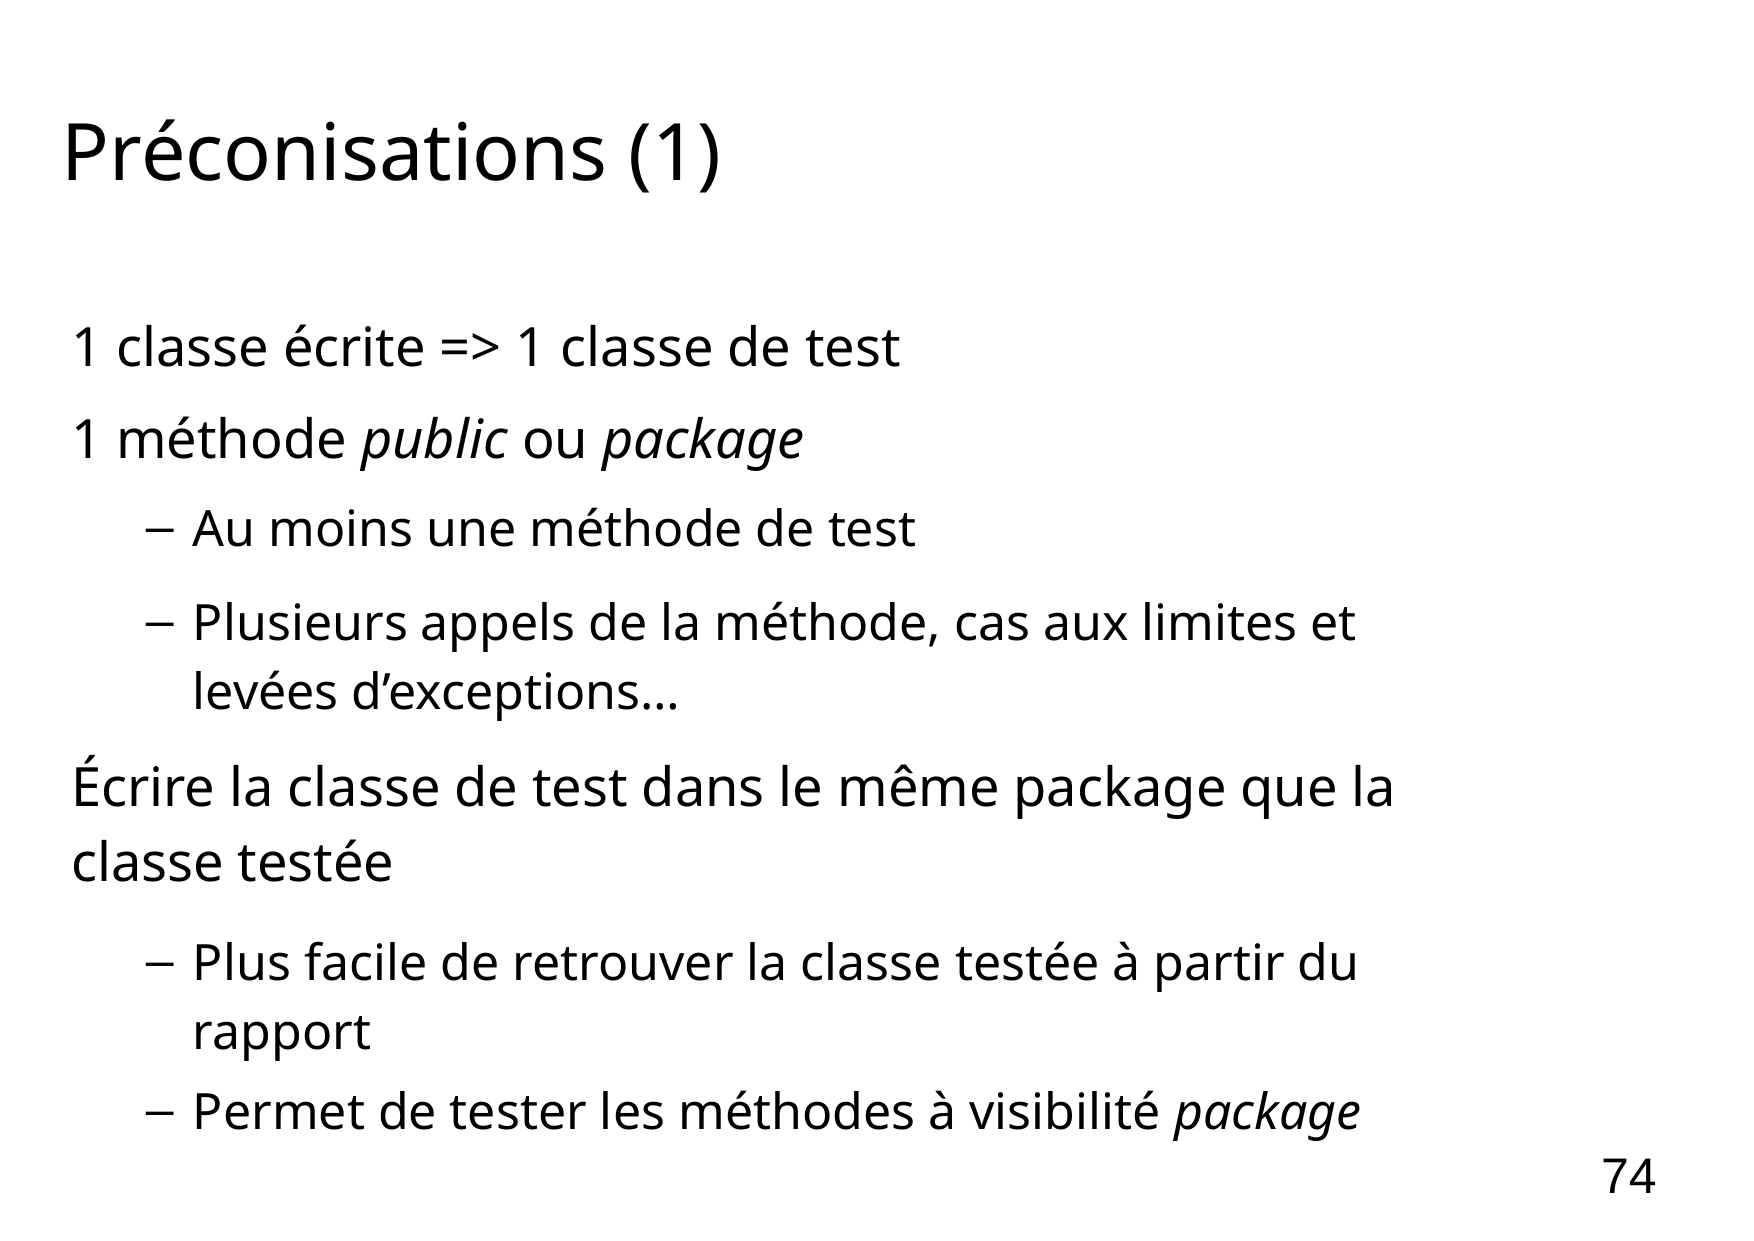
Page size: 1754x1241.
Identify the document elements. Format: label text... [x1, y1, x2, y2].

title Préconisations (1) [59, 98, 1695, 309]
text_box 74 [1594, 1135, 1658, 1204]
text_box 1 classe écrite => 1 classe de test 1 méthode public ou package Au moins une méthode de test Plusieurs appels de la méthode, cas aux limites et levées d’exceptions… Écrire la classe de test dans le même package que la classe testée Plus facile de retrouver la classe testée à partir du rapport Permet de tester les méthodes à visibilité package [68, 283, 1521, 1140]
